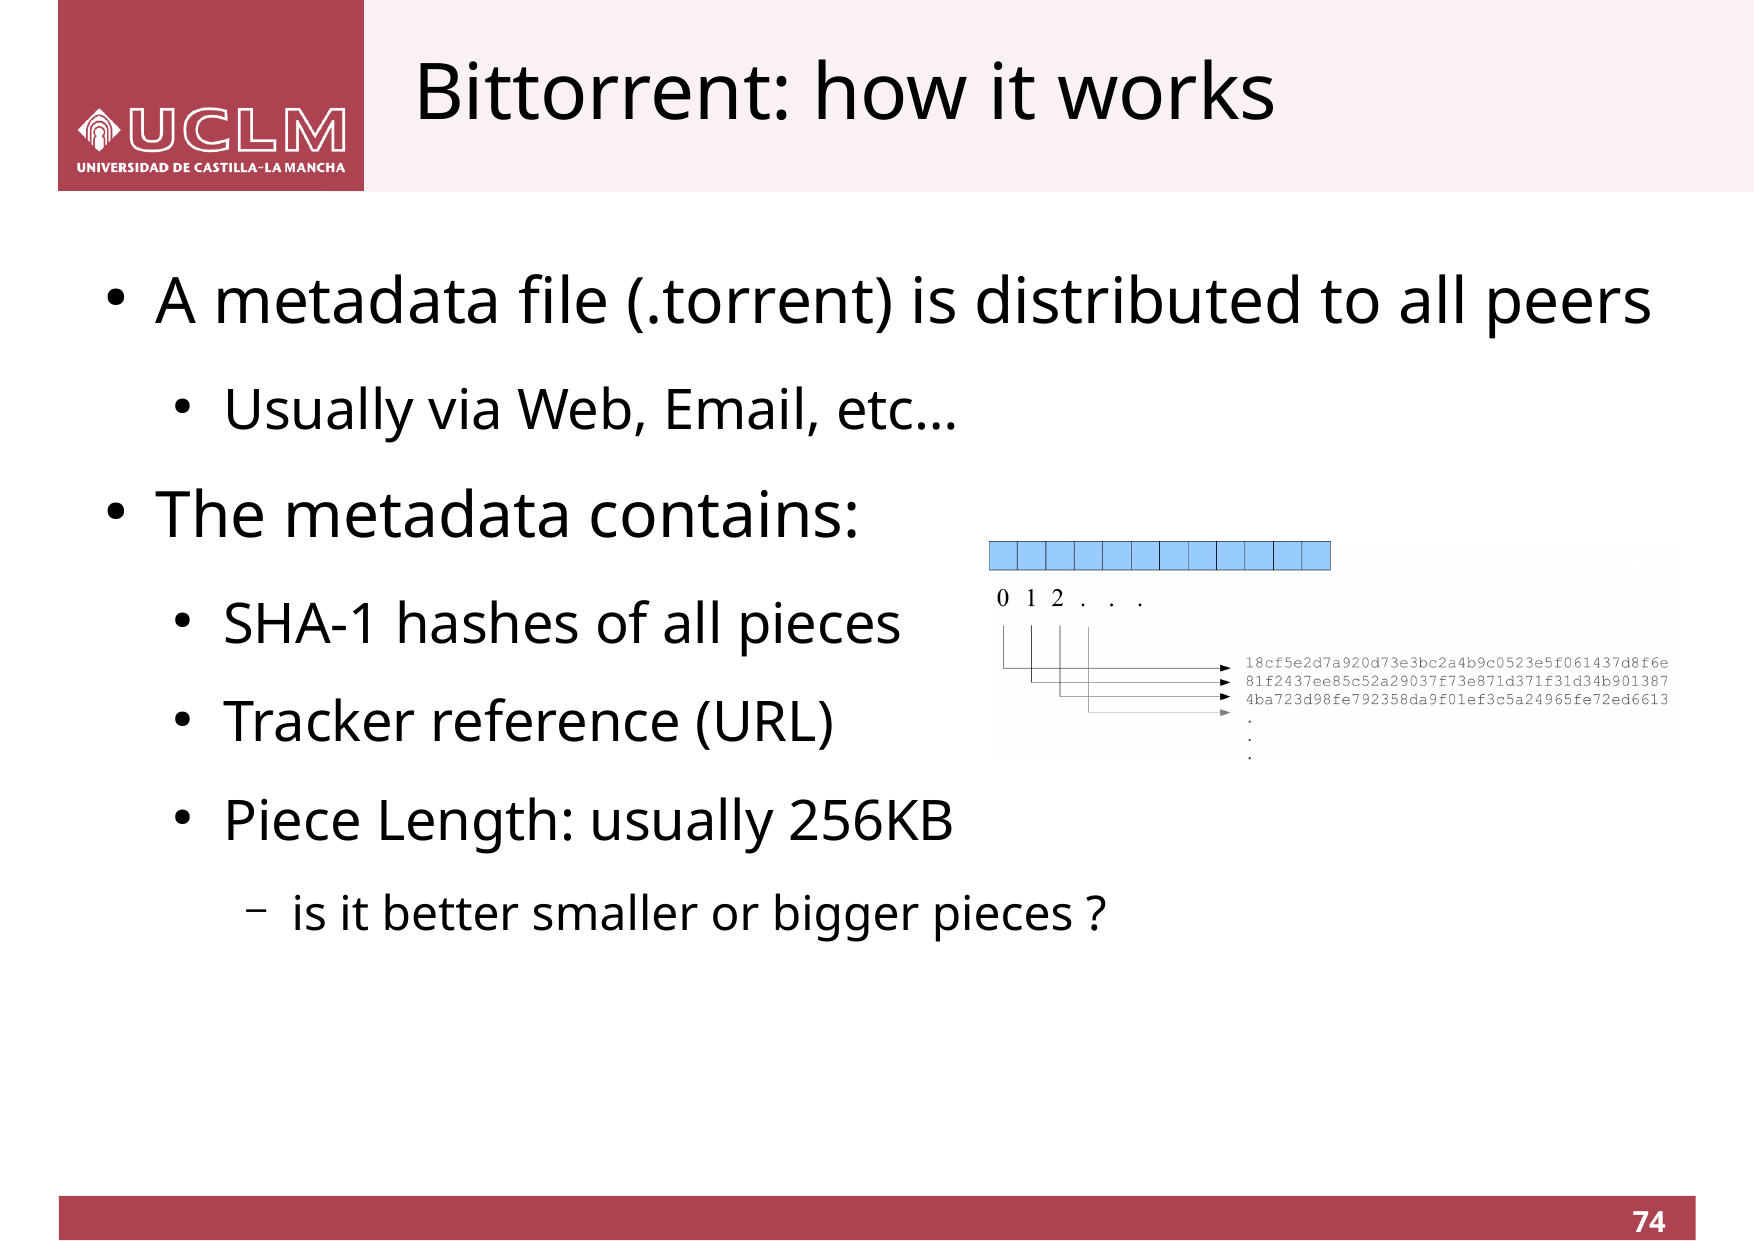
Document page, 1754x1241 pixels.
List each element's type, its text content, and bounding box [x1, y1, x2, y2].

title Bittorrent: how it works [413, 0, 1667, 198]
picture [987, 538, 1675, 762]
picture [58, 0, 364, 191]
list A metadata file (.torrent) is distributed to all peers Usually via Web, Email, etc… The metadata contains: SHA-1 hashes of all pieces Tracker reference (URL) Piece Length: usually 256KB is it better smaller or bigger pieces ? [87, 254, 1667, 974]
